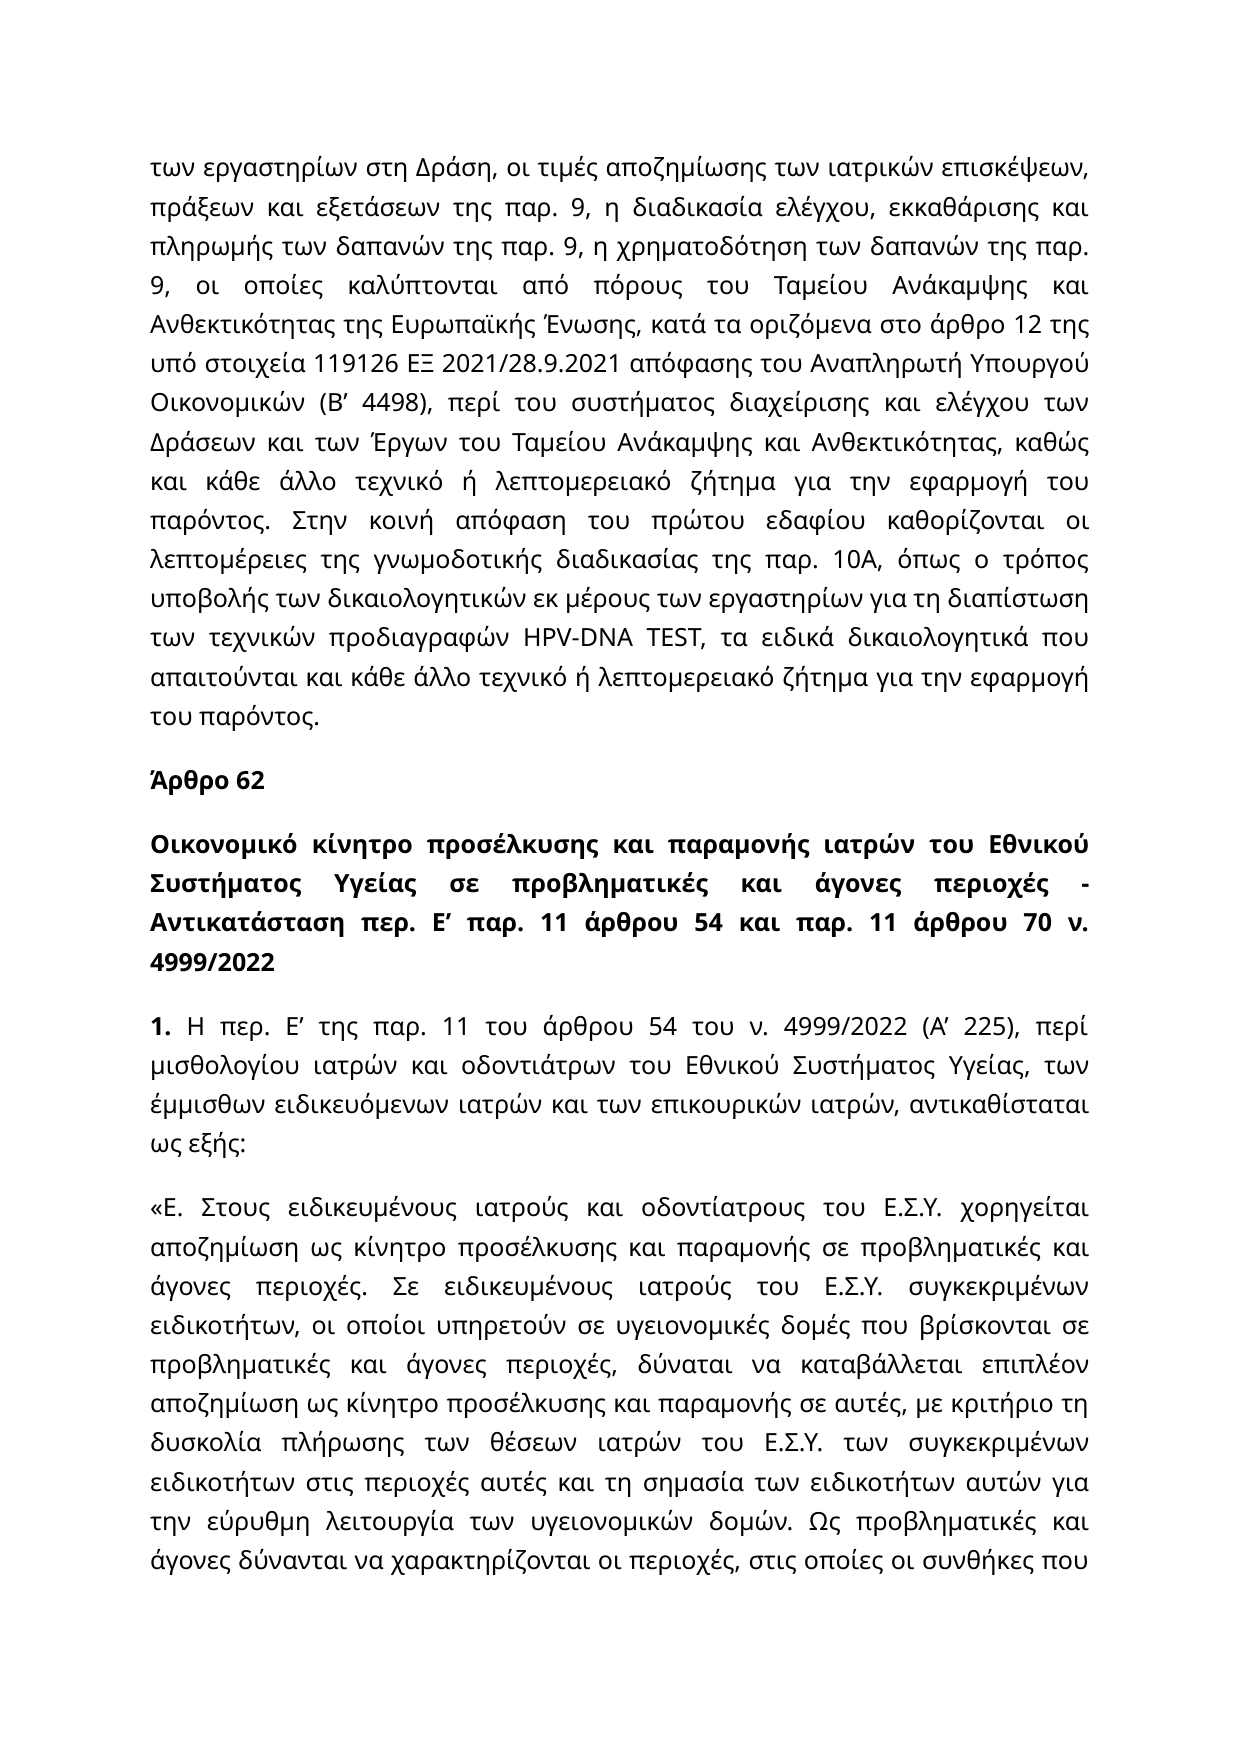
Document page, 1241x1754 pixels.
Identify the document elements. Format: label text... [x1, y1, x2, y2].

text Άρθρo 62 [150, 762, 1090, 797]
text Οικονομικό κίνητρο προσέλκυσης και παραμονής ιατρών του Εθνικού Συστήματος Υγείας σε προβληματικές και άγονες περιοχές - Αντικατάσταση περ. Ε’ παρ. 11 άρθρου 54 και παρ. 11 άρθρου 70 ν. 4999/2022 [150, 827, 1090, 978]
text των εργαστηρίων στη Δράση, οι τιμές αποζημίωσης των ιατρικών επισκέψεων, πράξεων και εξετάσεων της παρ. 9, η διαδικασία ελέγχου, εκκαθάρισης και πληρωμής των δαπανών της παρ. 9, η χρηματοδότηση των δαπανών της παρ. 9, οι οποίες καλύπτονται από πόρους του Ταμείου Ανάκαμψης και Ανθεκτικότητας της Ευρωπαϊκής Ένωσης, κατά τα οριζόμενα στο άρθρο 12 της υπό στοιχεία 119126 ΕΞ 2021/28.9.2021 απόφασης του Αναπληρωτή Υπουργού Οικονομικών (Β’ 4498), περί του συστήματος διαχείρισης και ελέγχου των Δράσεων και των Έργων του Ταμείου Ανάκαμψης και Ανθεκτικότητας, καθώς και κάθε άλλο τεχνικό ή λεπτομερειακό ζήτημα για την εφαρμογή του παρόντος. Στην κοινή απόφαση του πρώτου εδαφίου καθορίζονται οι λεπτομέρειες της γνωμοδοτικής διαδικασίας της παρ. 10Α, όπως ο τρόπος υποβολής των δικαιολογητικών εκ μέρους των εργαστηρίων για τη διαπίστωση των τεχνικών προδιαγραφών HPV-DNA TEST, τα ειδικά δικαιολογητικά που απαιτούνται και κάθε άλλο τεχνικό ή λεπτομερειακό ζήτημα για την εφαρμογή του παρόντος. [150, 150, 1090, 732]
text «Ε. Στους ειδικευμένους ιατρούς και οδοντίατρους του Ε.Σ.Υ. χορηγείται αποζημίωση ως κίνητρο προσέλκυσης και παραμονής σε προβληματικές και άγονες περιοχές. Σε ειδικευμένους ιατρούς του Ε.Σ.Υ. συγκεκριμένων ειδικοτήτων, οι οποίοι υπηρετούν σε υγειονομικές δομές που βρίσκονται σε προβληματικές και άγονες περιοχές, δύναται να καταβάλλεται επιπλέον αποζημίωση ως κίνητρο προσέλκυσης και παραμονής σε αυτές, με κριτήριο τη δυσκολία πλήρωσης των θέσεων ιατρών του Ε.Σ.Υ. των συγκεκριμένων ειδικοτήτων στις περιοχές αυτές και τη σημασία των ειδικοτήτων αυτών για την εύρυθμη λειτουργία των υγειονομικών δομών. Ως προβληματικές και άγονες δύνανται να χαρακτηρίζονται οι περιοχές, στις οποίες οι συνθήκες που [150, 1190, 1090, 1577]
text 1. Η περ. Ε’ της παρ. 11 του άρθρου 54 του ν. 4999/2022 (Α’ 225), περί μισθολογίου ιατρών και οδοντιάτρων του Εθνικού Συστήματος Υγείας, των έμμισθων ειδικευόμενων ιατρών και των επικουρικών ιατρών, αντικαθίσταται ως εξής: [150, 1008, 1090, 1160]
